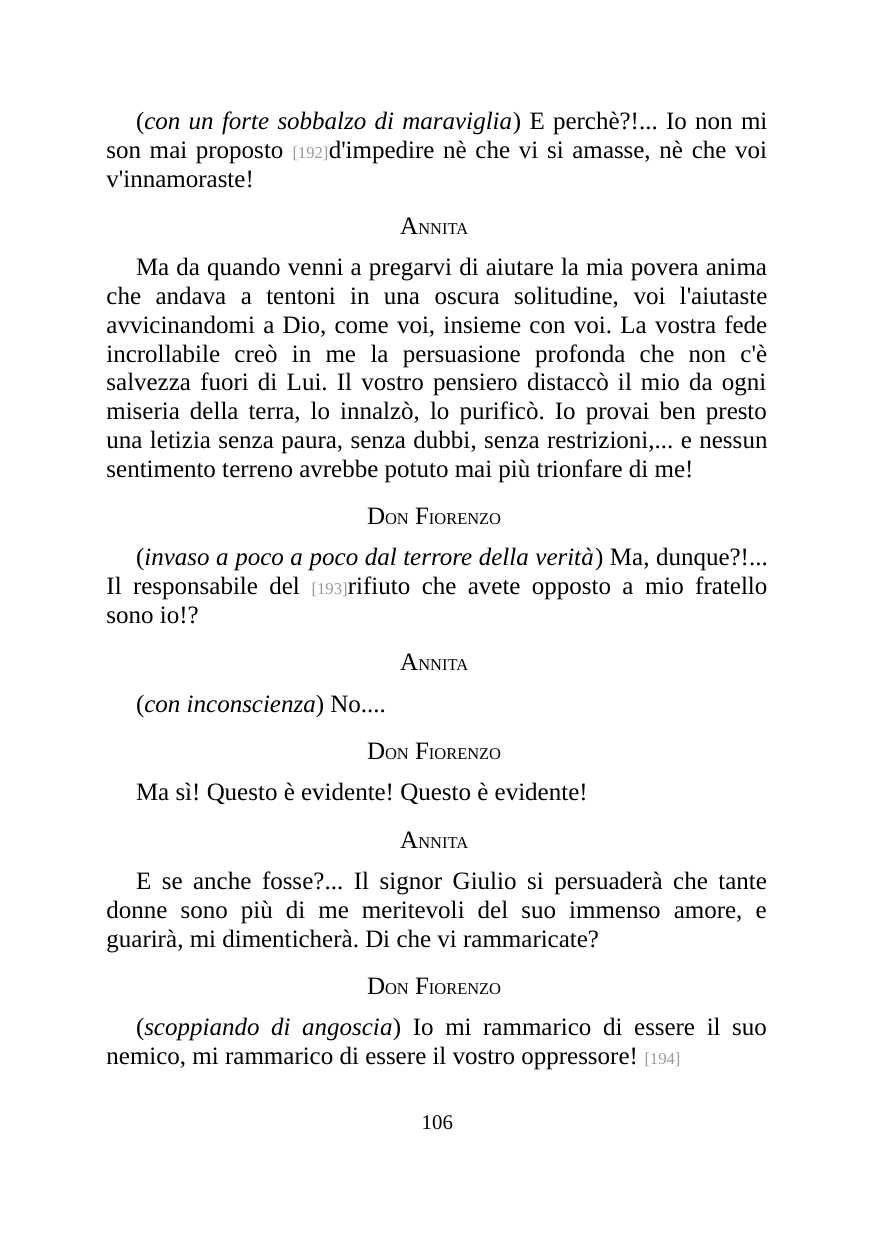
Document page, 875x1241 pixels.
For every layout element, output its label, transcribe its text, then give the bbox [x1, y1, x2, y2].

text E se anche fosse?... Il signor Giulio si persuaderà che tante donne sono più di me meritevoli del suo immenso amore, e guarirà, mi dimenticherà. Di che vi rammaricate? [106, 866, 768, 952]
text Don Fiorenzo [106, 501, 768, 530]
text Annita [106, 211, 768, 240]
text Ma sì! Questo è evidente! Questo è evidente! [106, 777, 768, 806]
text Don Fiorenzo [106, 971, 768, 1000]
text (scoppiando di angoscia) Io mi rammarico di essere il suo nemico, mi rammarico di essere il vostro oppressore! [194] [106, 1012, 768, 1070]
text (con un forte sobbalzo di maraviglia) E perchè?!... Io non mi son mai proposto [192]d'impedire nè che vi si amasse, nè che voi v'innamoraste! [106, 106, 768, 192]
text Annita [106, 825, 768, 854]
text Don Fiorenzo [106, 736, 768, 765]
text Ma da quando venni a pregarvi di aiutare la mia povera anima che andava a tentoni in una oscura solitudine, voi l'aiutaste avvicinandomi a Dio, come voi, insieme con voi. La vostra fede incrollabile creò in me la persuasione profonda che non c'è salvezza fuori di Lui. Il vostro pensiero distaccò il mio da ogni miseria della terra, lo innalzò, lo purificò. Io provai ben presto una letizia senza paura, senza dubbi, senza restrizioni,... e nessun sentimento terreno avrebbe potuto mai più trionfare di me! [106, 252, 768, 482]
text (con inconscienza) No.... [106, 689, 768, 717]
text (invaso a poco a poco dal terrore della verità) Ma, dunque?!... Il responsabile del [193]rifiuto che avete opposto a mio fratello sono io!? [106, 542, 768, 629]
text Annita [106, 647, 768, 676]
